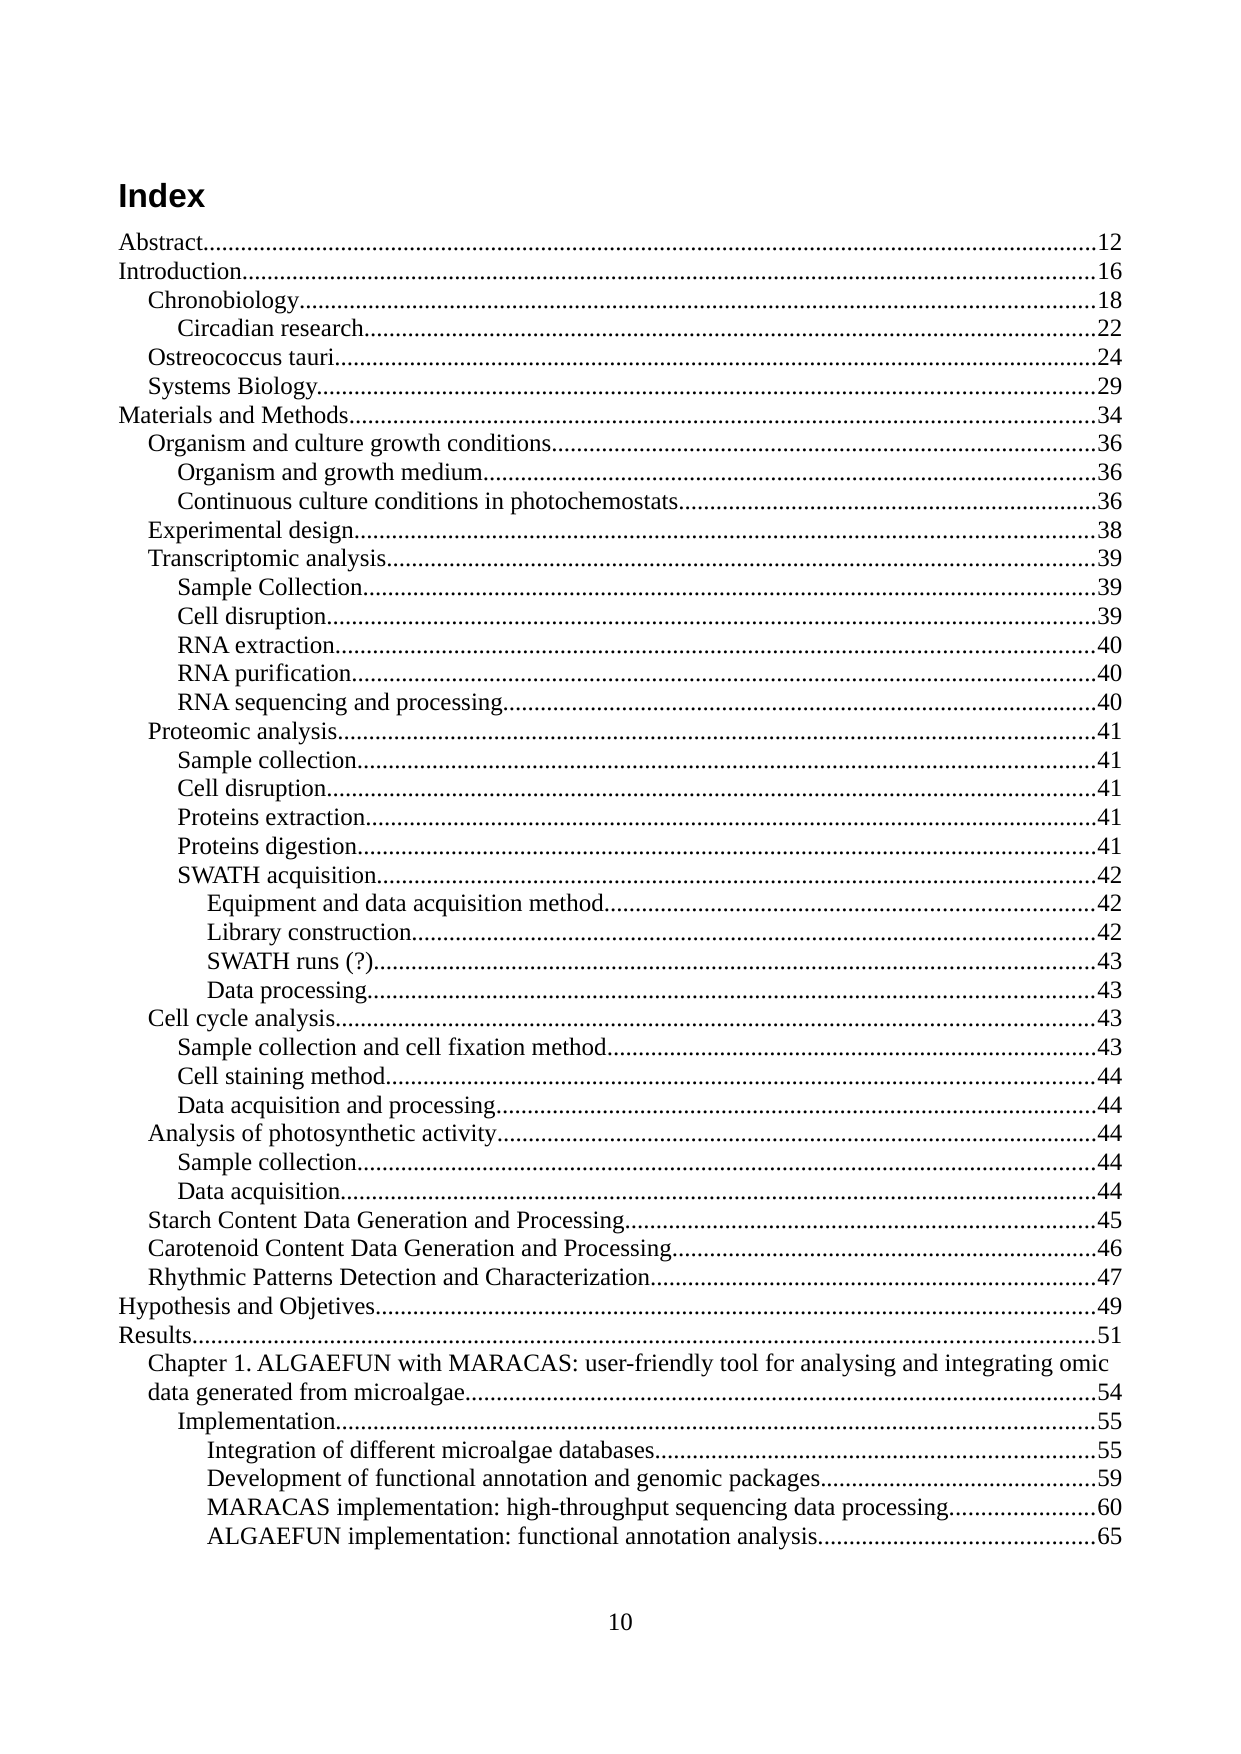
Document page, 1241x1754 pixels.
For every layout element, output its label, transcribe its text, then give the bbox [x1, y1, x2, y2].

text Cell cycle analysis 43 [148, 1003, 1122, 1032]
text Proteins digestion. 41 [177, 831, 1122, 860]
text Data acquisition 44 [177, 1176, 1122, 1205]
text Circadian research 22 [177, 313, 1122, 342]
text Proteomic analysis 41 [148, 716, 1122, 745]
text Data acquisition and processing 44 [177, 1090, 1122, 1118]
text Proteins extraction 41 [177, 802, 1122, 831]
text Introduction 16 [118, 256, 1122, 285]
text RNA extraction 40 [177, 630, 1122, 658]
text Cell disruption 41 [177, 773, 1122, 802]
text Cell staining method 44 [177, 1061, 1122, 1090]
text Rhythmic Patterns Detection and Characterization 47 [148, 1262, 1122, 1291]
text Starch Content Data Generation and Processing 45 [148, 1205, 1122, 1233]
text MARACAS implementation: high-throughput sequencing data processing. 60 [207, 1492, 1122, 1521]
text Results 51 [118, 1320, 1122, 1348]
text Sample collection 44 [177, 1147, 1122, 1176]
text Library construction 42 [207, 917, 1122, 946]
text Implementation 55 [177, 1406, 1122, 1435]
text Cell disruption 39 [177, 601, 1122, 630]
text Transcriptomic analysis 39 [148, 543, 1122, 572]
text Sample collection and cell fixation method 43 [177, 1032, 1122, 1061]
text Equipment and data acquisition method. 42 [207, 888, 1122, 917]
text Carotenoid Content Data Generation and Processing 46 [148, 1233, 1122, 1262]
text Integration of different microalgae databases. 55 [207, 1435, 1122, 1463]
text RNA purification 40 [177, 658, 1122, 687]
text Chapter 1. ALGAEFUN with MARACAS: user-friendly tool for analysing and integrating omic data generated from microalgae. 54 [148, 1348, 1122, 1406]
subtitle Index [118, 176, 1122, 215]
text SWATH runs (?) 43 [207, 946, 1122, 975]
text Organism and culture growth conditions. 36 [148, 428, 1122, 457]
text Chronobiology 18 [148, 285, 1122, 313]
text Ostreococcus tauri 24 [148, 342, 1122, 371]
text Abstract 12 [118, 227, 1122, 256]
text Continuous culture conditions in photochemostats. 36 [177, 486, 1122, 515]
text Experimental design. 38 [148, 515, 1122, 543]
text RNA sequencing and processing 40 [177, 687, 1122, 716]
text Systems Biology. 29 [148, 371, 1122, 400]
text Materials and Methods 34 [118, 400, 1122, 428]
text ALGAEFUN implementation: functional annotation analysis. 65 [207, 1521, 1122, 1550]
text Sample collection 41 [177, 745, 1122, 773]
text Data processing 43 [207, 975, 1122, 1003]
text Analysis of photosynthetic activity 44 [148, 1118, 1122, 1147]
text SWATH acquisition 42 [177, 860, 1122, 888]
text Organism and growth medium. 36 [177, 457, 1122, 486]
text Sample Collection 39 [177, 572, 1122, 601]
text Development of functional annotation and genomic packages. 59 [207, 1463, 1122, 1492]
text Hypothesis and Objetives 49 [118, 1291, 1122, 1320]
